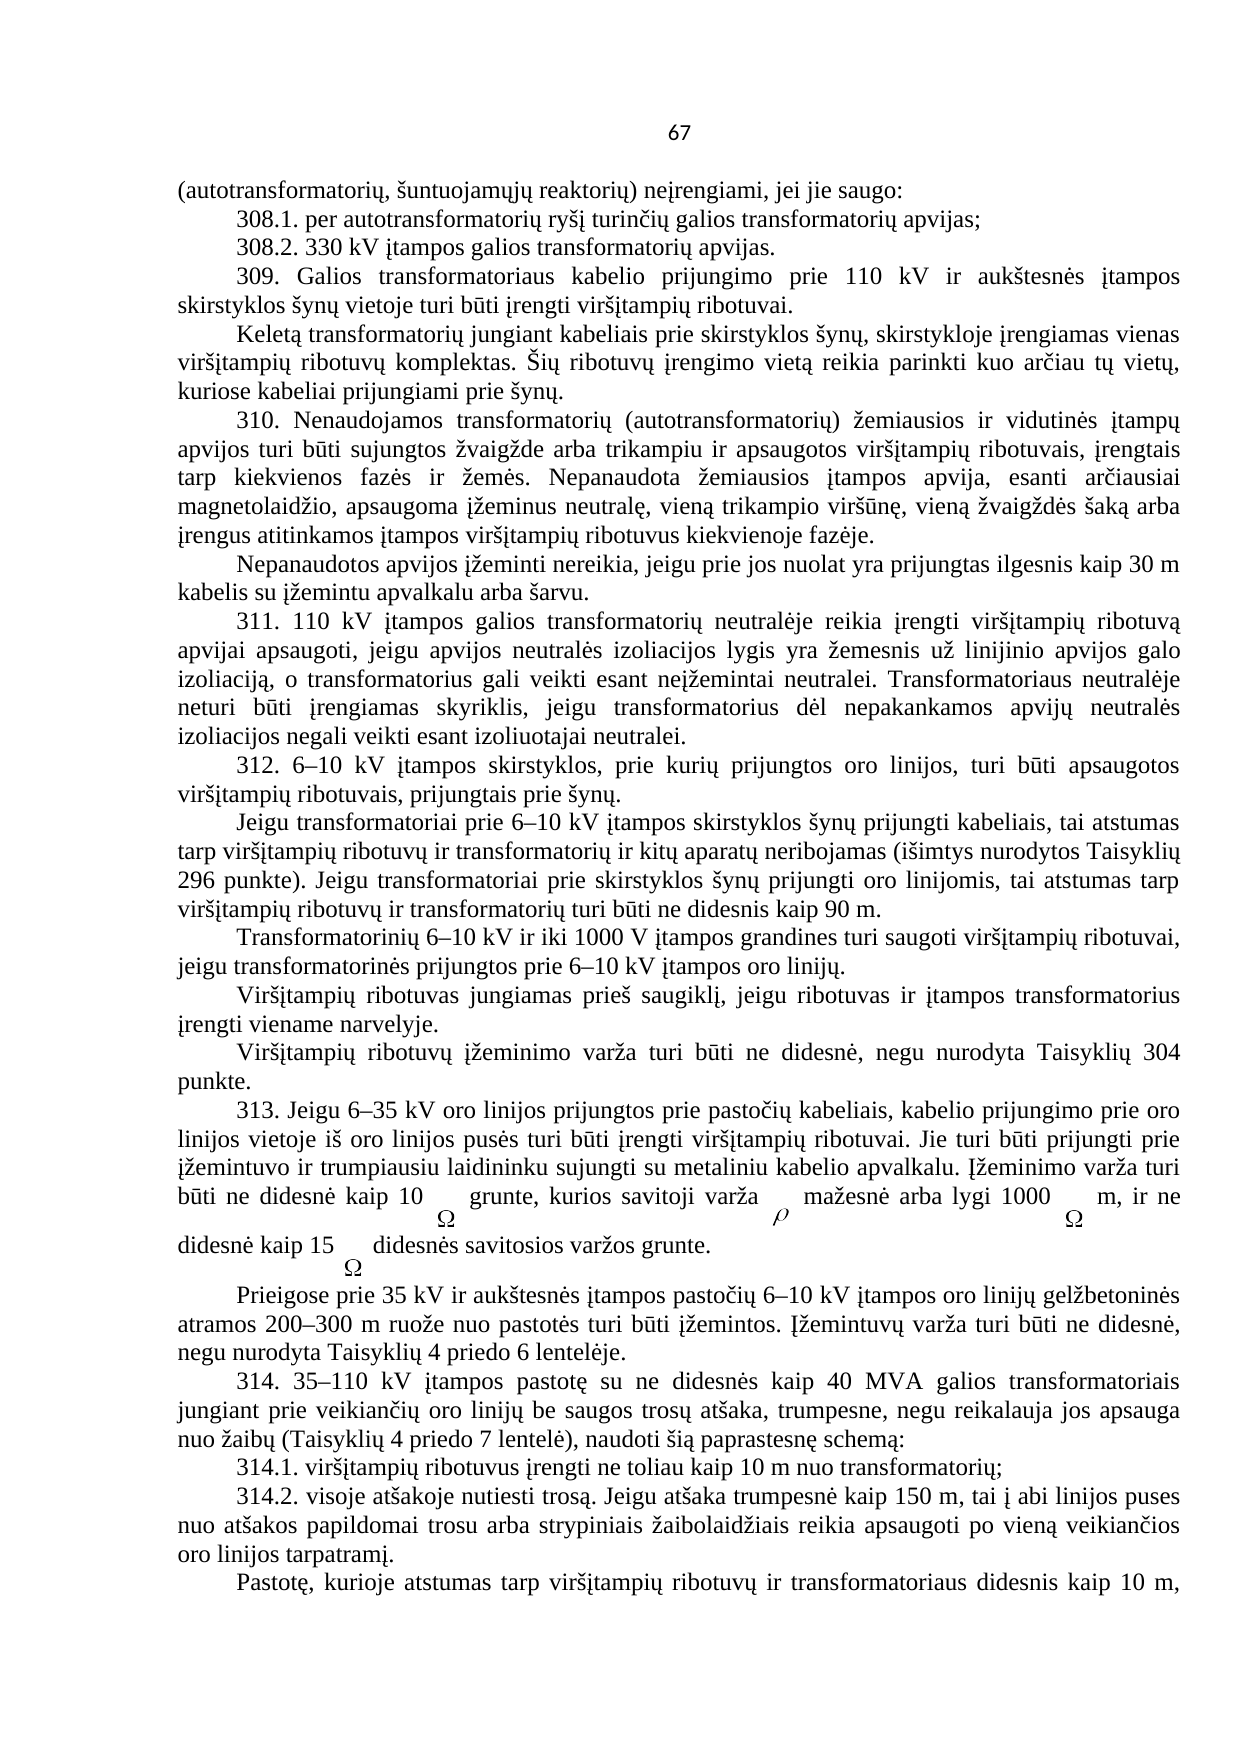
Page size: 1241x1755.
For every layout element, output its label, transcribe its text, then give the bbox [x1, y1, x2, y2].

text Pastotę, kurioje atstumas tarp viršįtampių ribotuvų ir transformatoriaus didesnis kaip 10 m, [177, 1567, 1181, 1596]
text 308.1. per autotransformatorių ryšį turinčių galios transformatorių apvijas; [177, 204, 1181, 232]
text 308.2. 330 kV įtampos galios transformatorių apvijas. [177, 232, 1181, 261]
text 314.1. viršįtampių ribotuvus įrengti ne toliau kaip 10 m nuo transformatorių; [177, 1452, 1181, 1481]
text Nepanaudotos apvijos įžeminti nereikia, jeigu prie jos nuolat yra prijungtas ilgesnis kaip 30 m kabelis su įžemintu apvalkalu arba šarvu. [177, 549, 1181, 606]
text Keletą transformatorių jungiant kabeliais prie skirstyklos šynų, skirstykloje įrengiamas vienas viršįtampių ribotuvų komplektas. Šių ribotuvų įrengimo vietą reikia parinkti kuo arčiau tų vietų, kuriose kabeliai prijungiami prie šynų. [177, 319, 1181, 405]
text 310. Nenaudojamos transformatorių (autotransformatorių) žemiausios ir vidutinės įtampų apvijos turi būti sujungtos žvaigžde arba trikampiu ir apsaugotos viršįtampių ribotuvais, įrengtais tarp kiekvienos fazės ir žemės. Nepanaudota žemiausios įtampos apvija, esanti arčiausiai magnetolaidžio, apsaugoma įžeminus neutralę, vieną trikampio viršūnę, vieną žvaigždės šaką arba įrengus atitinkamos įtampos viršįtampių ribotuvus kiekvienoje fazėje. [177, 405, 1181, 549]
text (autotransformatorių, šuntuojamųjų reaktorių) neįrengiami, jei jie saugo: [177, 175, 1181, 204]
text 312. 6–10 kV įtampos skirstyklos, prie kurių prijungtos oro linijos, turi būti apsaugotos viršįtampių ribotuvais, prijungtais prie šynų. [177, 750, 1181, 807]
text 313. Jeigu 6–35 kV oro linijos prijungtos prie pastočių kabeliais, kabelio prijungimo prie oro linijos vietoje iš oro linijos pusės turi būti įrengti viršįtampių ribotuvai. Jie turi būti prijungti prie įžemintuvo ir trumpiausiu laidininku sujungti su metaliniu kabelio apvalkalu. Įžeminimo varža turi būti ne didesnė kaip 10 grunte, kurios savitoji varža mažesnė arba lygi 1000 m, ir ne didesnė kaip 15 didesnės savitosios varžos grunte. [177, 1095, 1181, 1280]
text Prieigose prie 35 kV ir aukštesnės įtampos pastočių 6–10 kV įtampos oro linijų gelžbetoninės atramos 200–300 m ruože nuo pastotės turi būti įžemintos. Įžemintuvų varža turi būti ne didesnė, negu nurodyta Taisyklių 4 priedo 6 lentelėje. [177, 1280, 1181, 1366]
text 314. 35–110 kV įtampos pastotę su ne didesnės kaip 40 MVA galios transformatoriais jungiant prie veikiančių oro linijų be saugos trosų atšaka, trumpesne, negu reikalauja jos apsauga nuo žaibų (Taisyklių 4 priedo 7 lentelė), naudoti šią paprastesnę schemą: [177, 1366, 1181, 1452]
text Jeigu transformatoriai prie 6–10 kV įtampos skirstyklos šynų prijungti kabeliais, tai atstumas tarp viršįtampių ribotuvų ir transformatorių ir kitų aparatų neribojamas (išimtys nurodytos Taisyklių 296 punkte). Jeigu transformatoriai prie skirstyklos šynų prijungti oro linijomis, tai atstumas tarp viršįtampių ribotuvų ir transformatorių turi būti ne didesnis kaip 90 m. [177, 807, 1181, 922]
text Transformatorinių 6–10 kV ir iki 1000 V įtampos grandines turi saugoti viršįtampių ribotuvai, jeigu transformatorinės prijungtos prie 6–10 kV įtampos oro linijų. [177, 922, 1181, 980]
text Viršįtampių ribotuvas jungiamas prieš saugiklį, jeigu ribotuvas ir įtampos transformatorius įrengti viename narvelyje. [177, 980, 1181, 1037]
text 309. Galios transformatoriaus kabelio prijungimo prie 110 kV ir aukštesnės įtampos skirstyklos šynų vietoje turi būti įrengti viršįtampių ribotuvai. [177, 261, 1181, 319]
text 314.2. visoje atšakoje nutiesti trosą. Jeigu atšaka trumpesnė kaip 150 m, tai į abi linijos puses nuo atšakos papildomai trosu arba strypiniais žaibolaidžiais reikia apsaugoti po vieną veikiančios oro linijos tarpatramį. [177, 1481, 1181, 1567]
text 311. 110 kV įtampos galios transformatorių neutralėje reikia įrengti viršįtampių ribotuvą apvijai apsaugoti, jeigu apvijos neutralės izoliacijos lygis yra žemesnis už linijinio apvijos galo izoliaciją, o transformatorius gali veikti esant neįžemintai neutralei. Transformatoriaus neutralėje neturi būti įrengiamas skyriklis, jeigu transformatorius dėl nepakankamos apvijų neutralės izoliacijos negali veikti esant izoliuotajai neutralei. [177, 606, 1181, 750]
text Viršįtampių ribotuvų įžeminimo varža turi būti ne didesnė, negu nurodyta Taisyklių 304 punkte. [177, 1037, 1181, 1095]
